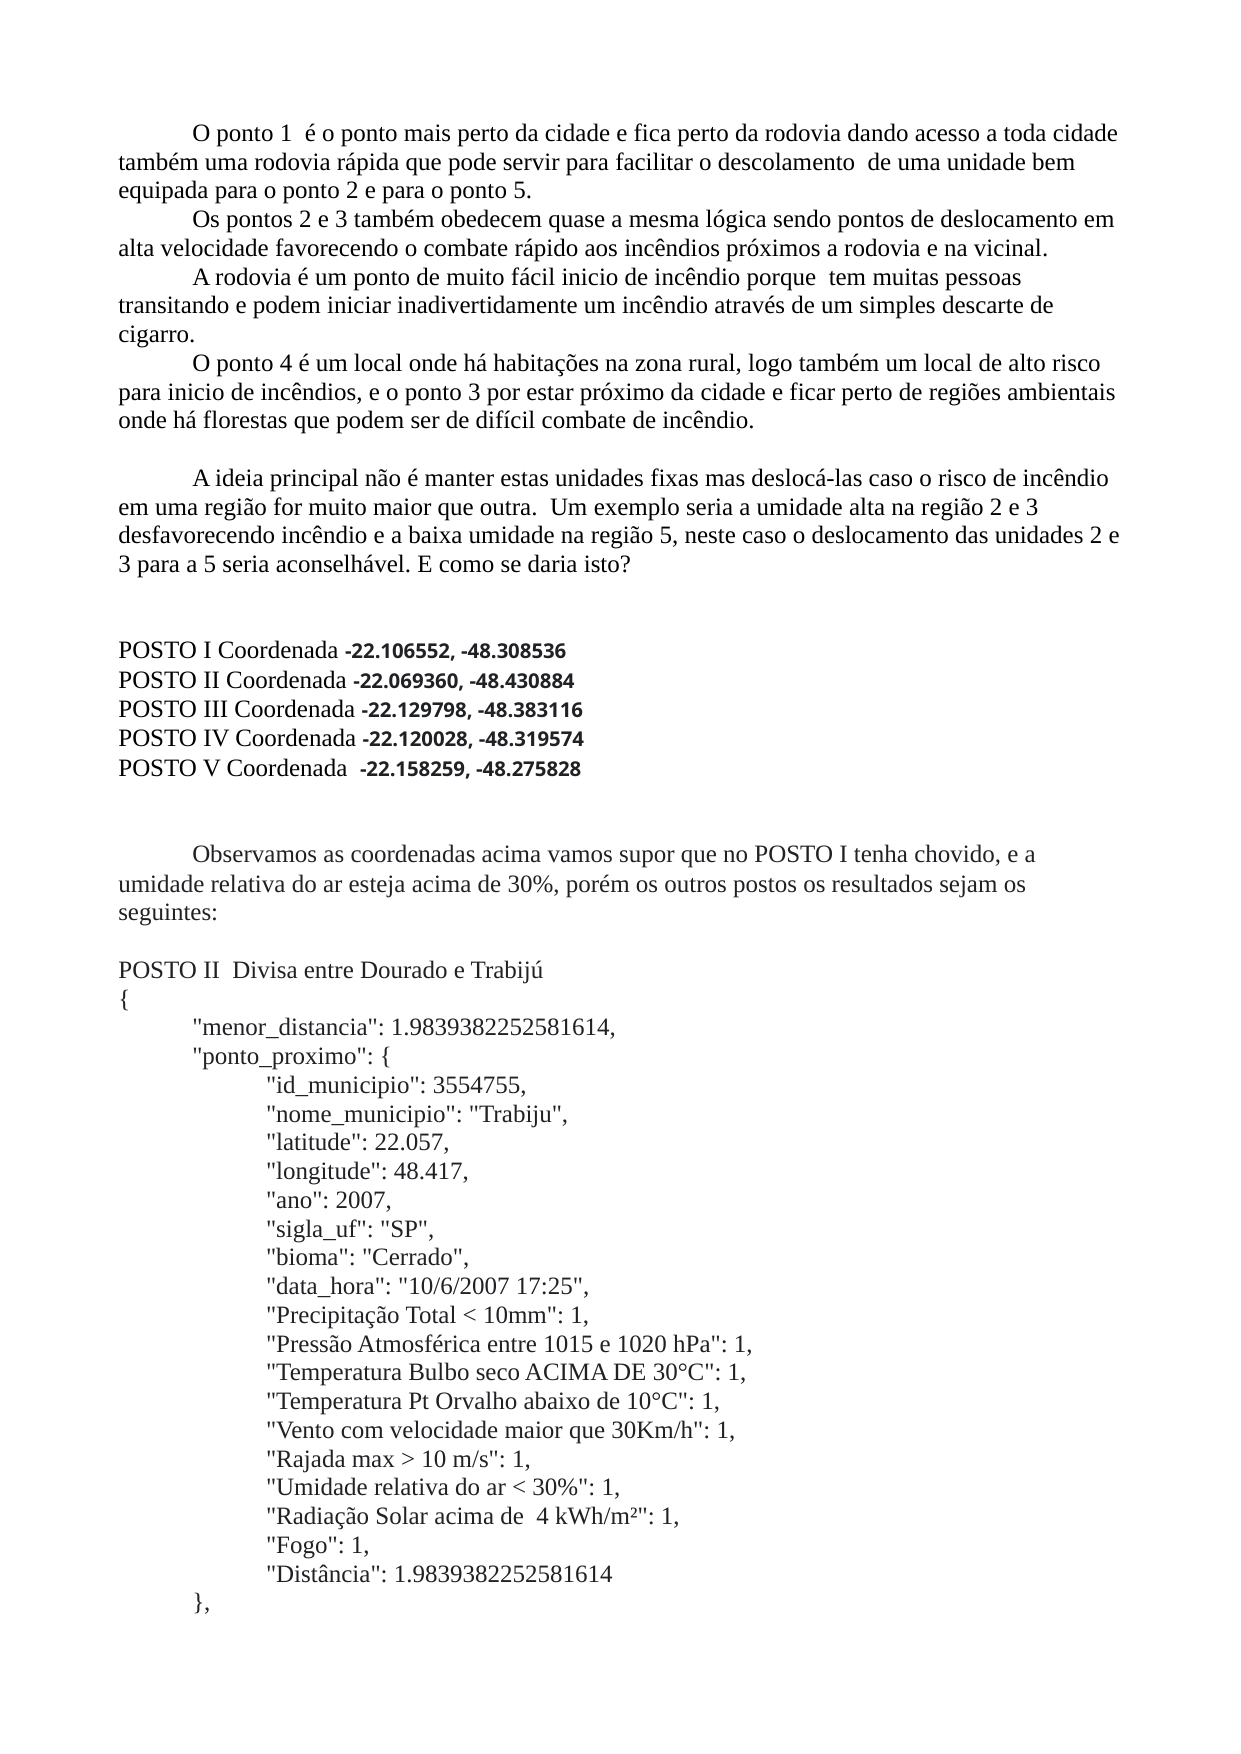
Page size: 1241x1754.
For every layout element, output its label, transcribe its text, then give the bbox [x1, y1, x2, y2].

text "latitude": 22.057, [118, 1127, 1122, 1156]
text "Rajada max > 10 m/s": 1, [118, 1444, 1122, 1472]
text { [118, 984, 1122, 1012]
text "longitude": 48.417, [118, 1156, 1122, 1185]
text O ponto 1 é o ponto mais perto da cidade e fica perto da rodovia dando acesso a toda cidade também uma rodovia rápida que pode servir para facilitar o descolamento de uma unidade bem equipada para o ponto 2 e para o ponto 5. [118, 118, 1122, 204]
text "Radiação Solar acima de 4 kWh/m²": 1, [118, 1501, 1122, 1530]
text "nome_municipio": "Trabiju", [118, 1099, 1122, 1127]
text POSTO II Coordenada -22.069360, -48.430884 [118, 665, 1122, 694]
text "data_hora": "10/6/2007 17:25", [118, 1271, 1122, 1300]
text Os pontos 2 e 3 também obedecem quase a mesma lógica sendo pontos de deslocamento em alta velocidade favorecendo o combate rápido aos incêndios próximos a rodovia e na vicinal. [118, 204, 1122, 262]
text A ideia principal não é manter estas unidades fixas mas deslocá-las caso o risco de incêndio em uma região for muito maior que outra. Um exemplo seria a umidade alta na região 2 e 3 desfavorecendo incêndio e a baixa umidade na região 5, neste caso o deslocamento das unidades 2 e 3 para a 5 seria aconselhável. E como se daria isto? [118, 463, 1122, 578]
text "id_municipio": 3554755, [118, 1070, 1122, 1099]
text "Vento com velocidade maior que 30Km/h": 1, [118, 1415, 1122, 1444]
text "bioma": "Cerrado", [118, 1242, 1122, 1271]
text "Temperatura Pt Orvalho abaixo de 10°C": 1, [118, 1386, 1122, 1415]
text }, [118, 1587, 1122, 1616]
text Observamos as coordenadas acima vamos supor que no POSTO I tenha chovido, e a umidade relativa do ar esteja acima de 30%, porém os outros postos os resultados sejam os seguintes: [118, 839, 1122, 926]
text "sigla_uf": "SP", [118, 1214, 1122, 1242]
text O ponto 4 é um local onde há habitações na zona rural, logo também um local de alto risco para inicio de incêndios, e o ponto 3 por estar próximo da cidade e ficar perto de regiões ambientais onde há florestas que podem ser de difícil combate de incêndio. [118, 348, 1122, 434]
text POSTO V Coordenada -22.158259, -48.275828 [118, 753, 1122, 782]
text "Umidade relativa do ar < 30%": 1, [118, 1472, 1122, 1501]
text POSTO I Coordenada -22.106552, -48.308536 [118, 636, 1122, 665]
text "ponto_proximo": { [118, 1041, 1122, 1070]
text "Fogo": 1, [118, 1530, 1122, 1559]
text "Temperatura Bulbo seco ACIMA DE 30°C": 1, [118, 1357, 1122, 1386]
text "Distância": 1.9839382252581614 [118, 1559, 1122, 1587]
text A rodovia é um ponto de muito fácil inicio de incêndio porque tem muitas pessoas transitando e podem iniciar inadivertidamente um incêndio através de um simples descarte de cigarro. [118, 262, 1122, 348]
text POSTO IV Coordenada -22.120028, -48.319574 [118, 723, 1122, 753]
text "ano": 2007, [118, 1185, 1122, 1214]
text "Precipitação Total < 10mm": 1, [118, 1300, 1122, 1329]
text "menor_distancia": 1.9839382252581614, [118, 1012, 1122, 1041]
text POSTO II Divisa entre Dourado e Trabijú [118, 955, 1122, 984]
text "Pressão Atmosférica entre 1015 e 1020 hPa": 1, [118, 1329, 1122, 1357]
text POSTO III Coordenada -22.129798, -48.383116 [118, 694, 1122, 723]
